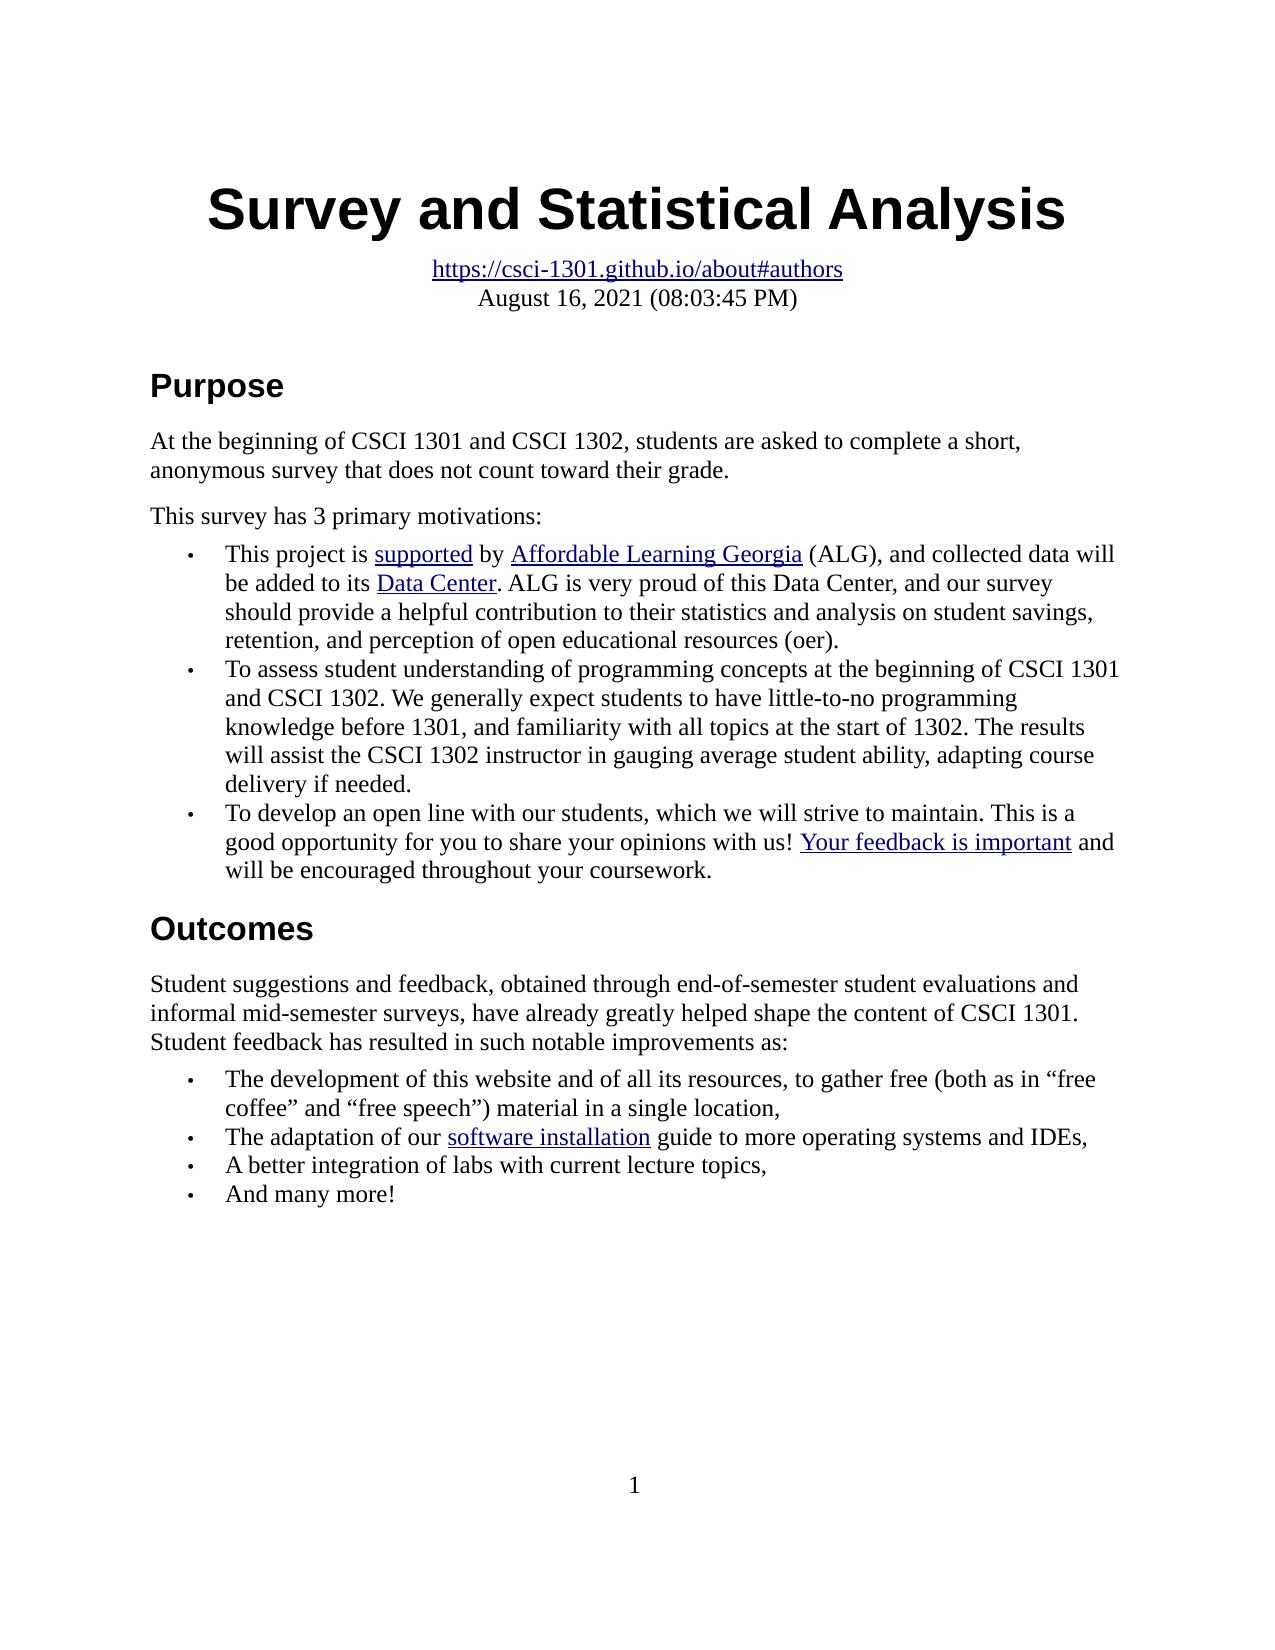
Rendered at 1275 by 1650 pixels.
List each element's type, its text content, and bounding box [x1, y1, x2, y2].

title Survey and Statistical Analysis [150, 175, 1125, 242]
list This project is supported by Affordable Learning Georgia (ALG), and collected data will be added to its Data Center. ALG is very proud of this Data Center, and our survey should provide a helpful contribution to their statistics and analysis on student savings, retention, and perception of open educational resources (oer). [187, 539, 1125, 654]
list The development of this website and of all its resources, to gather free (both as in “free coffee” and “free speech”) material in a single location, [187, 1064, 1125, 1122]
list And many more! [187, 1179, 1125, 1208]
list The adaptation of our software installation guide to more operating systems and IDEs, [187, 1122, 1125, 1151]
text https://csci-1301.github.io/about#authors [150, 254, 1125, 283]
text This survey has 3 primary motivations: [150, 501, 1125, 530]
list To develop an open line with our students, which we will strive to maintain. This is a good opportunity for you to share your opinions with us! Your feedback is important and will be encouraged throughout your coursework. [187, 798, 1125, 884]
text At the beginning of CSCI 1301 and CSCI 1302, students are asked to complete a short, anonymous survey that does not count toward their grade. [150, 426, 1125, 483]
subtitle Purpose [150, 366, 1125, 404]
list A better integration of labs with current lecture topics, [187, 1151, 1125, 1179]
subtitle Outcomes [150, 909, 1125, 948]
list To assess student understanding of programming concepts at the beginning of CSCI 1301 and CSCI 1302. We generally expect students to have little-to-no programming knowledge before 1301, and familiarity with all topics at the start of 1302. The results will assist the CSCI 1302 instructor in gauging average student ability, adapting course delivery if needed. [187, 654, 1125, 798]
text August 16, 2021 (08:03:45 PM) [150, 283, 1125, 312]
text Student suggestions and feedback, obtained through end-of-semester student evaluations and informal mid-semester surveys, have already greatly helped shape the content of CSCI 1301. Student feedback has resulted in such notable improvements as: [150, 969, 1125, 1055]
